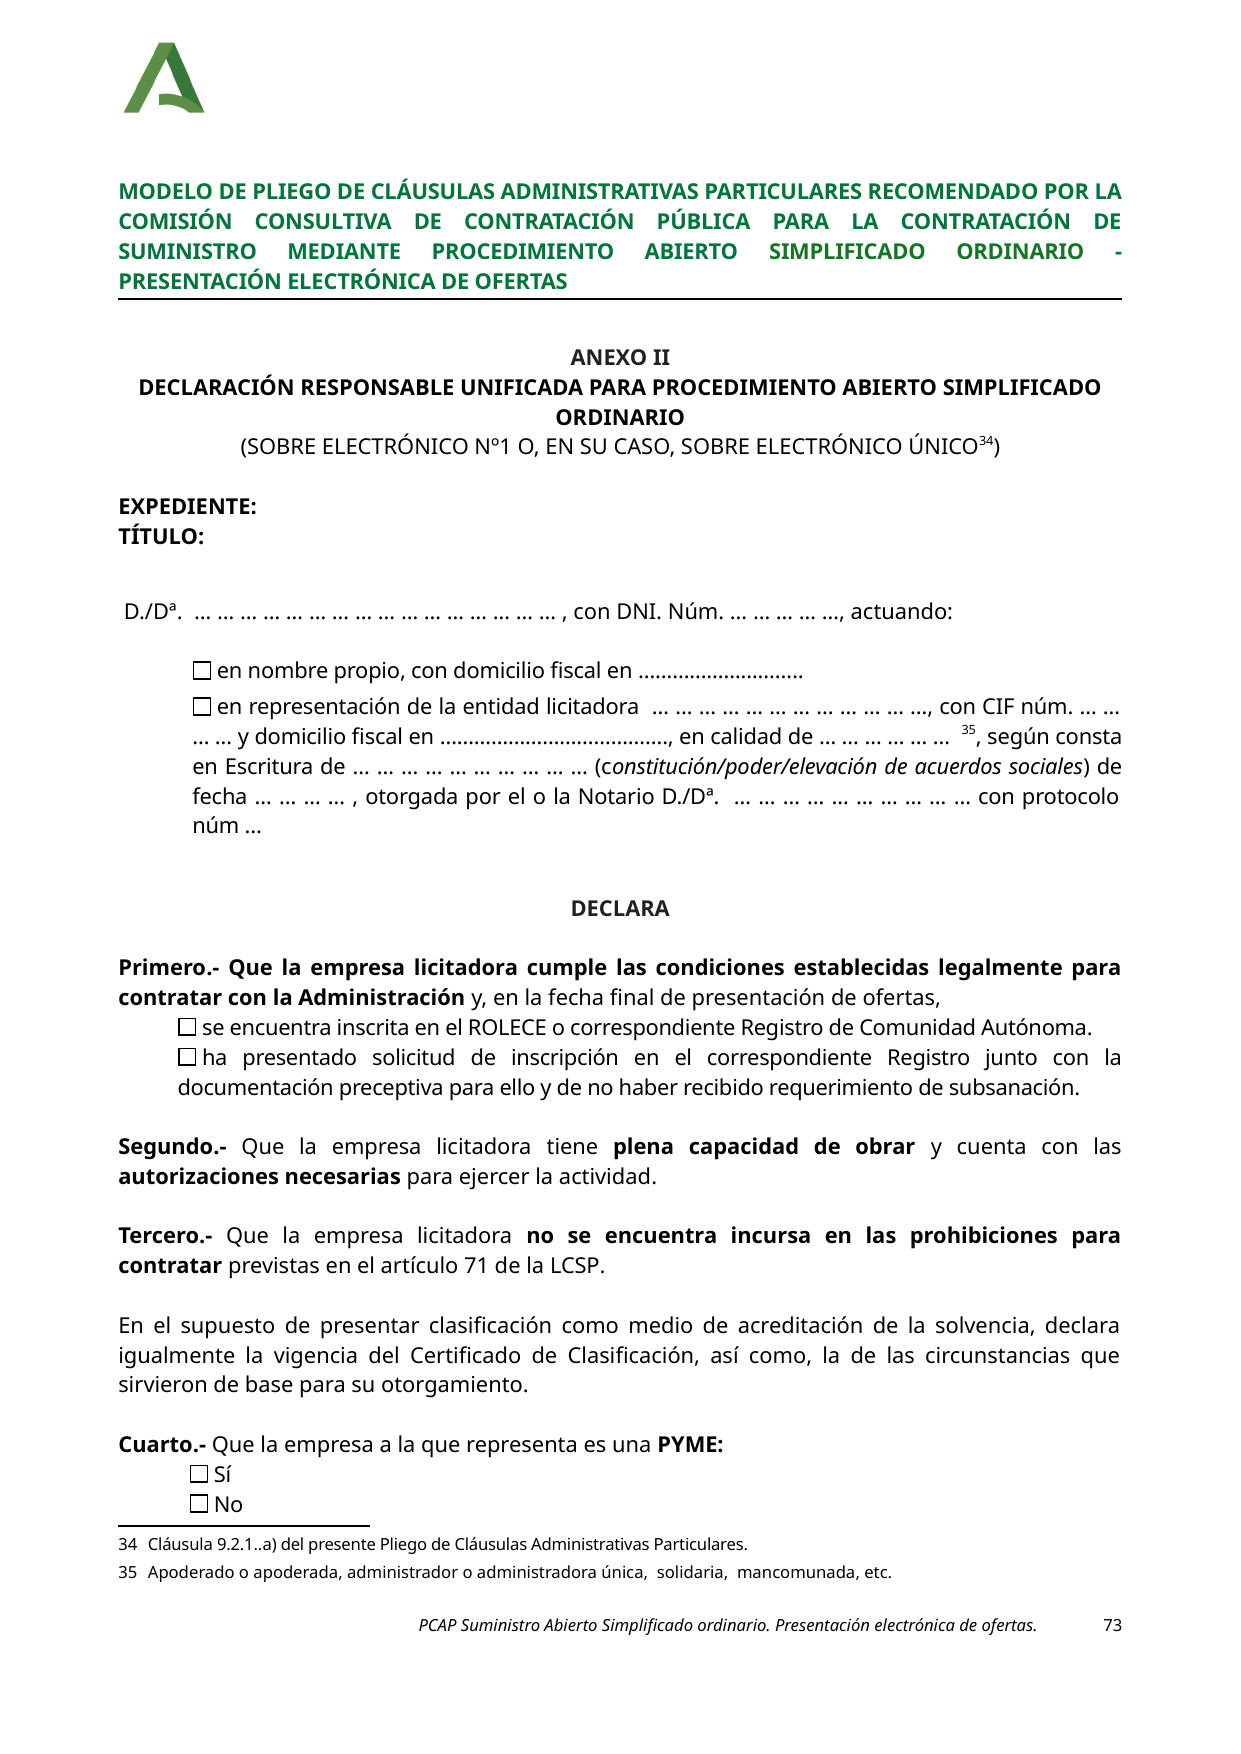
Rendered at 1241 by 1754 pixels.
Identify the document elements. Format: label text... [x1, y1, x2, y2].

list ha presentado solicitud de inscripción en el correspondiente Registro junto con la documentación preceptiva para ello y de no haber recibido requerimiento de subsanación. [177, 1042, 1122, 1101]
text TÍTULO: [118, 521, 1122, 551]
text Segundo.- Que la empresa licitadora tiene plena capacidad de obrar y cuenta con las autorizaciones necesarias para ejercer la actividad. [118, 1131, 1122, 1191]
text DECLARACIÓN RESPONSABLE UNIFICADA PARA PROCEDIMIENTO ABIERTO SIMPLIFICADO ORDINARIO [118, 372, 1122, 431]
text D./Dª. … … … … … … … … … … … … … … … … , con DNI. Núm. … … … … …, actuando: [118, 596, 1122, 626]
text en representación de la entidad licitadora … … … … … … … … … … … …, con CIF núm. … … … … y domicilio fiscal en …………………………………., en calidad de … … … … … … , según consta en Escritura de … … … … … … … … … … (constitución/poder/elevación de acuerdos sociales) de fecha … … … … , otorgada por el o la Notario D./Dª. … … … … … … … … … … con protocolo núm … [192, 691, 1122, 840]
text EXPEDIENTE: [118, 491, 1122, 521]
text ANEXO II [118, 342, 1122, 372]
list se encuentra inscrita en el ROLECE o correspondiente Registro de Comunidad Autónoma. [177, 1012, 1122, 1042]
text (SOBRE ELECTRÓNICO Nº1 O, EN SU CASO, SOBRE ELECTRÓNICO ÚNICO) [118, 431, 1122, 461]
text en nombre propio, con domicilio fiscal en ……………………….. [192, 656, 1122, 685]
text MODELO DE PLIEGO DE CLÁUSULAS ADMINISTRATIVAS PARTICULARES RECOMENDADO POR LA COMISIÓN CONSULTIVA DE CONTRATACIÓN PÚBLICA PARA LA CONTRATACIÓN DE SUMINISTRO MEDIANTE PROCEDIMIENTO ABIERTO SIMPLIFICADO ORDINARIO - PRESENTACIÓN ELECTRÓNICA DE OFERTAS [118, 176, 1122, 298]
text No [189, 1489, 1122, 1518]
text En el supuesto de presentar clasificación como medio de acreditación de la solvencia, declara igualmente la vigencia del Certificado de Clasificación, así como, la de las circunstancias que sirvieron de base para su otorgamiento. [118, 1310, 1122, 1399]
text Apoderado o apoderada, administrador o administradora única, solidaria, mancomunada, etc. [118, 1561, 1122, 1584]
text Cláusula 9.2.1..a) del presente Pliego de Cláusulas Administrativas Particulares. [118, 1532, 1122, 1555]
text Tercero.- Que la empresa licitadora no se encuentra incursa en las prohibiciones para contratar previstas en el artículo 71 de la LCSP. [118, 1221, 1122, 1280]
text DECLARA [118, 893, 1122, 923]
text Cuarto.- Que la empresa a la que representa es una PYME: [118, 1429, 1122, 1459]
list Primero.- Que la empresa licitadora cumple las condiciones establecidas legalmente para contratar con la Administración y, en la fecha final de presentación de ofertas, [118, 952, 1122, 1012]
picture [119, 38, 209, 117]
text Sí [189, 1459, 1122, 1489]
